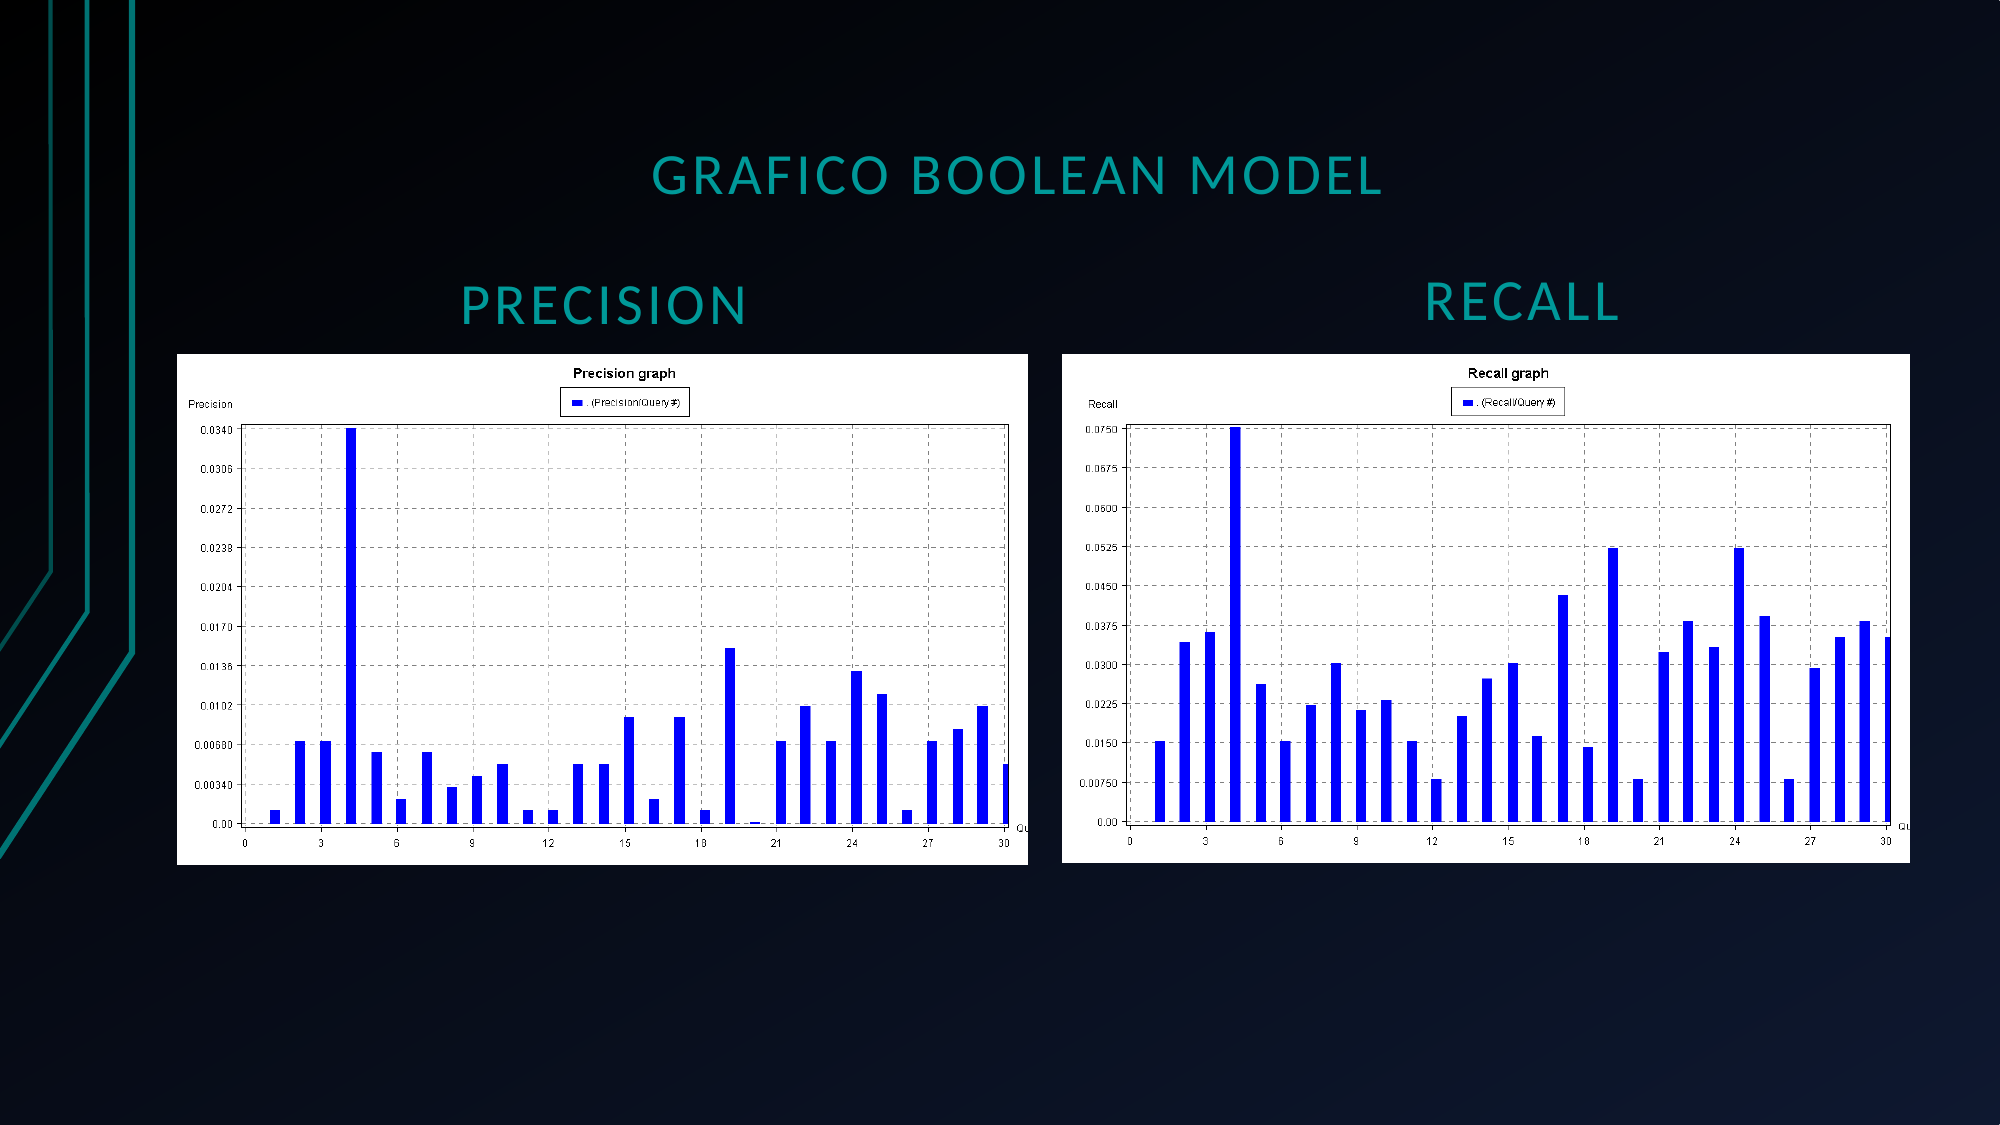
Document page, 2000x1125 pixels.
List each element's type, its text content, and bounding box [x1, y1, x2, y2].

list Recall [1201, 244, 1843, 343]
picture [1062, 354, 1910, 863]
list Grafico Boolean model [35, 118, 2000, 217]
picture [177, 354, 1028, 865]
list Precision [283, 248, 925, 347]
